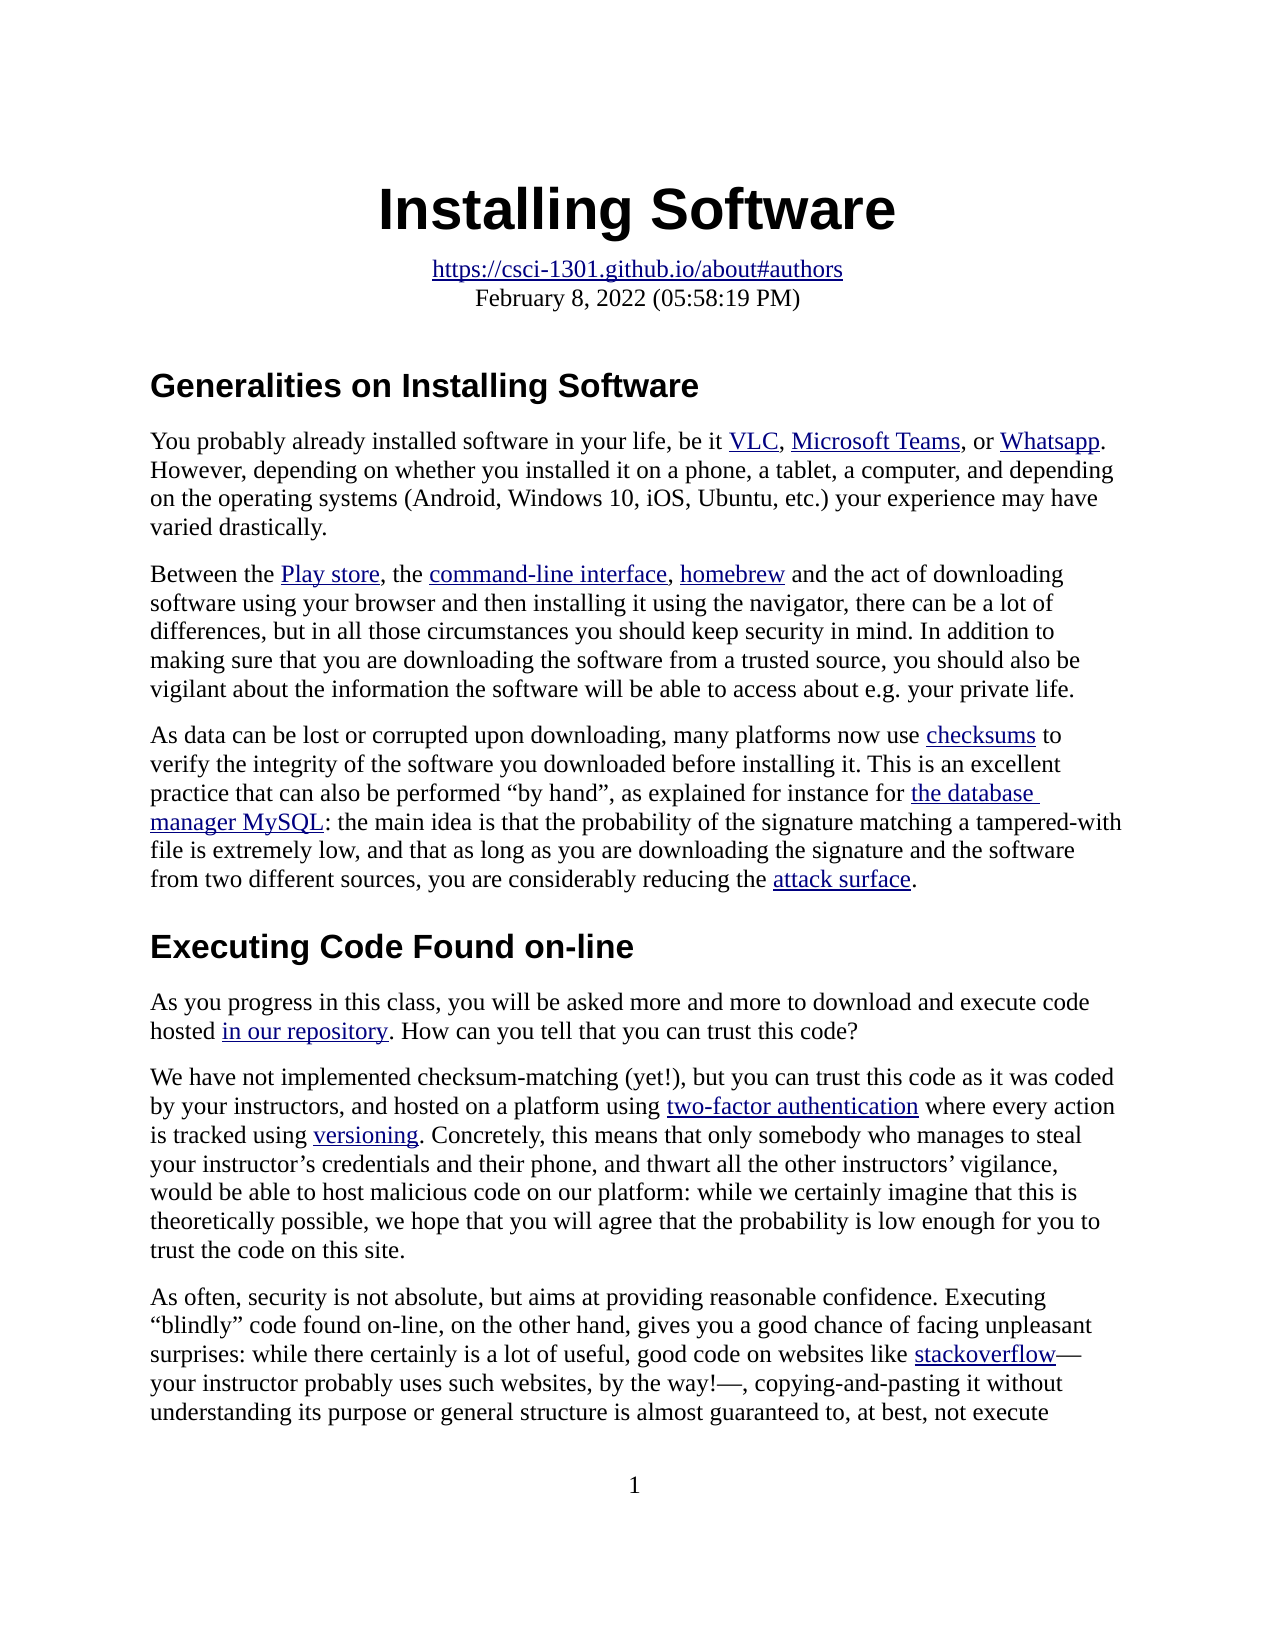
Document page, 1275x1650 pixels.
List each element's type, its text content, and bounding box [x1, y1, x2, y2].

text We have not implemented checksum-matching (yet!), but you can trust this code as it was coded by your instructors, and hosted on a platform using two-factor authentication where every action is tracked using versioning. Concretely, this means that only somebody who manages to steal your instructor’s credentials and their phone, and thwart all the other instructors’ vigilance, would be able to host malicious code on our platform: while we certainly imagine that this is theoretically possible, we hope that you will agree that the probability is low enough for you to trust the code on this site. [150, 1062, 1125, 1264]
text As data can be lost or corrupted upon downloading, many platforms now use checksums to verify the integrity of the software you downloaded before installing it. This is an excellent practice that can also be performed “by hand”, as explained for instance for the database manager MySQL: the main idea is that the probability of the signature matching a tampered-with file is extremely low, and that as long as you are downloading the signature and the software from two different sources, you are considerably reducing the attack surface. [150, 721, 1125, 893]
text Between the Play store, the command-line interface, homebrew and the act of downloading software using your browser and then installing it using the navigator, there can be a lot of differences, but in all those circumstances you should keep security in mind. In addition to making sure that you are downloading the software from a trusted source, you should also be vigilant about the information the software will be able to access about e.g. your private life. [150, 559, 1125, 703]
subtitle Executing Code Found on-line [150, 927, 1125, 966]
text February 8, 2022 (05:58:19 PM) [150, 283, 1125, 312]
subtitle Generalities on Installing Software [150, 366, 1125, 404]
text As often, security is not absolute, but aims at providing reasonable confidence. Executing “blindly” code found on-line, on the other hand, gives you a good chance of facing unpleasant surprises: while there certainly is a lot of useful, good code on websites like stackoverflow—your instructor probably uses such websites, by the way!—, copying-and-pasting it without understanding its purpose or general structure is almost guaranteed to, at best, not execute [150, 1282, 1125, 1425]
text As you progress in this class, you will be asked more and more to download and execute code hosted in our repository. How can you tell that you can trust this code? [150, 987, 1125, 1044]
title Installing Software [150, 175, 1125, 242]
text You probably already installed software in your life, be it VLC, Microsoft Teams, or Whatsapp. However, depending on whether you installed it on a phone, a tablet, a computer, and depending on the operating systems (Android, Windows 10, iOS, Ubuntu, etc.) your experience may have varied drastically. [150, 426, 1125, 541]
text https://csci-1301.github.io/about#authors [150, 254, 1125, 283]
